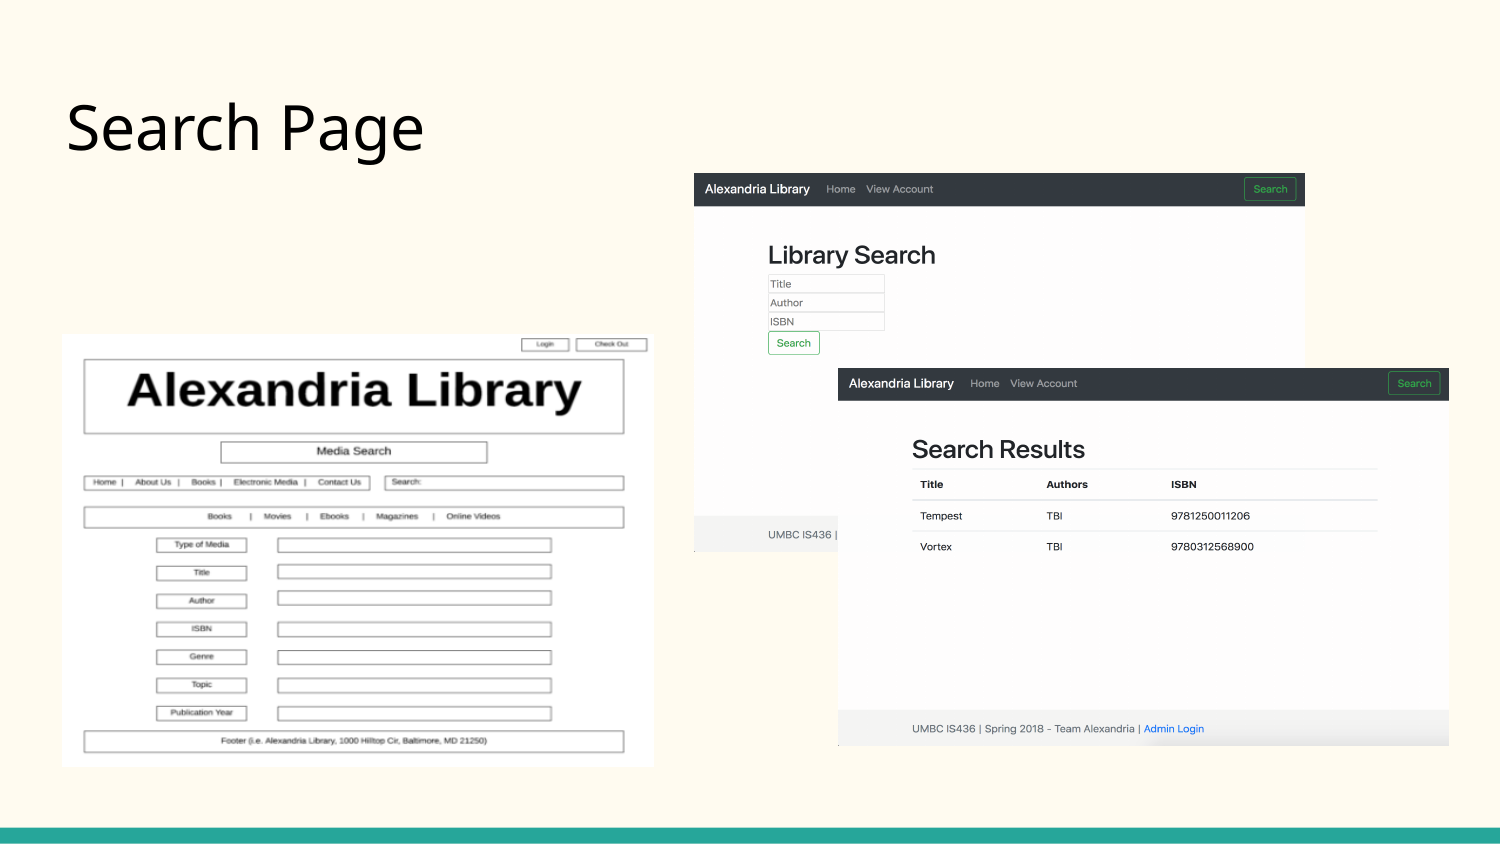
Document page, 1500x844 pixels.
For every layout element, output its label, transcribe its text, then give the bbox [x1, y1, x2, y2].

title Search Page [51, 72, 1449, 174]
picture [62, 334, 654, 767]
picture [694, 173, 1449, 746]
